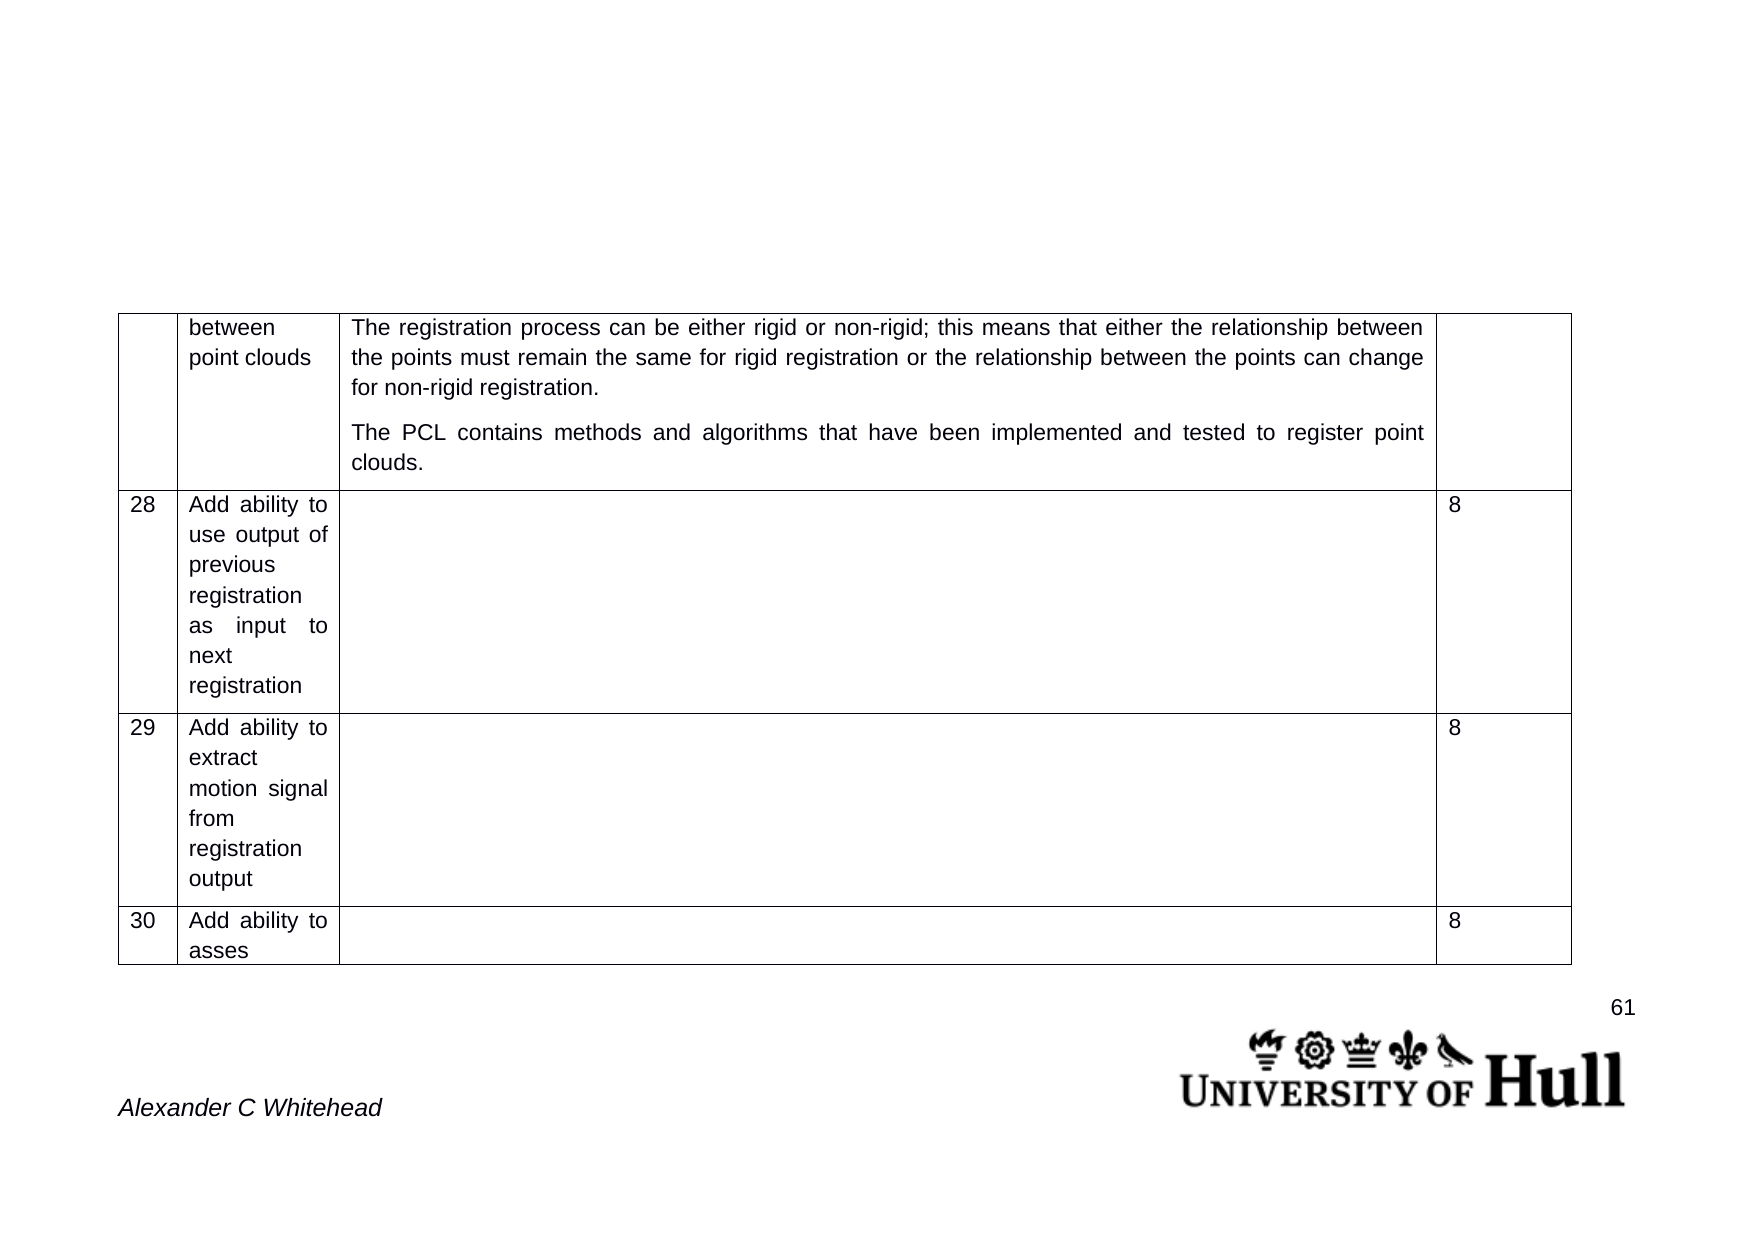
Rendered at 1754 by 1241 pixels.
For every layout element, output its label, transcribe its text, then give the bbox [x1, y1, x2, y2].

table_cell [340, 907, 1436, 964]
table_cell between point clouds [178, 314, 339, 490]
table_cell 29 [119, 714, 177, 906]
table_cell 8 [1437, 491, 1571, 713]
table_cell 28 [119, 491, 177, 713]
table_cell [119, 314, 177, 490]
table_cell 8 [1437, 907, 1571, 964]
table_cell The registration process can be either rigid or non-rigid; this means that either the relationship between the points must remain the same for rigid registration or the relationship between the points can change for non-rigid registration. The PCL contains methods and algorithms that have been implemented and tested to register point clouds. [340, 314, 1436, 490]
table_cell 8 [1437, 714, 1571, 906]
table_cell Add ability to extract motion signal from registration output [178, 714, 339, 906]
table_cell [1437, 314, 1571, 490]
table_cell [340, 714, 1436, 906]
table_cell 30 [119, 907, 177, 964]
picture [1173, 1020, 1634, 1117]
table_cell [340, 491, 1436, 713]
table_cell Add ability to use output of previous registration as input to next registration [178, 491, 339, 713]
table_cell Add ability to asses [178, 907, 339, 964]
